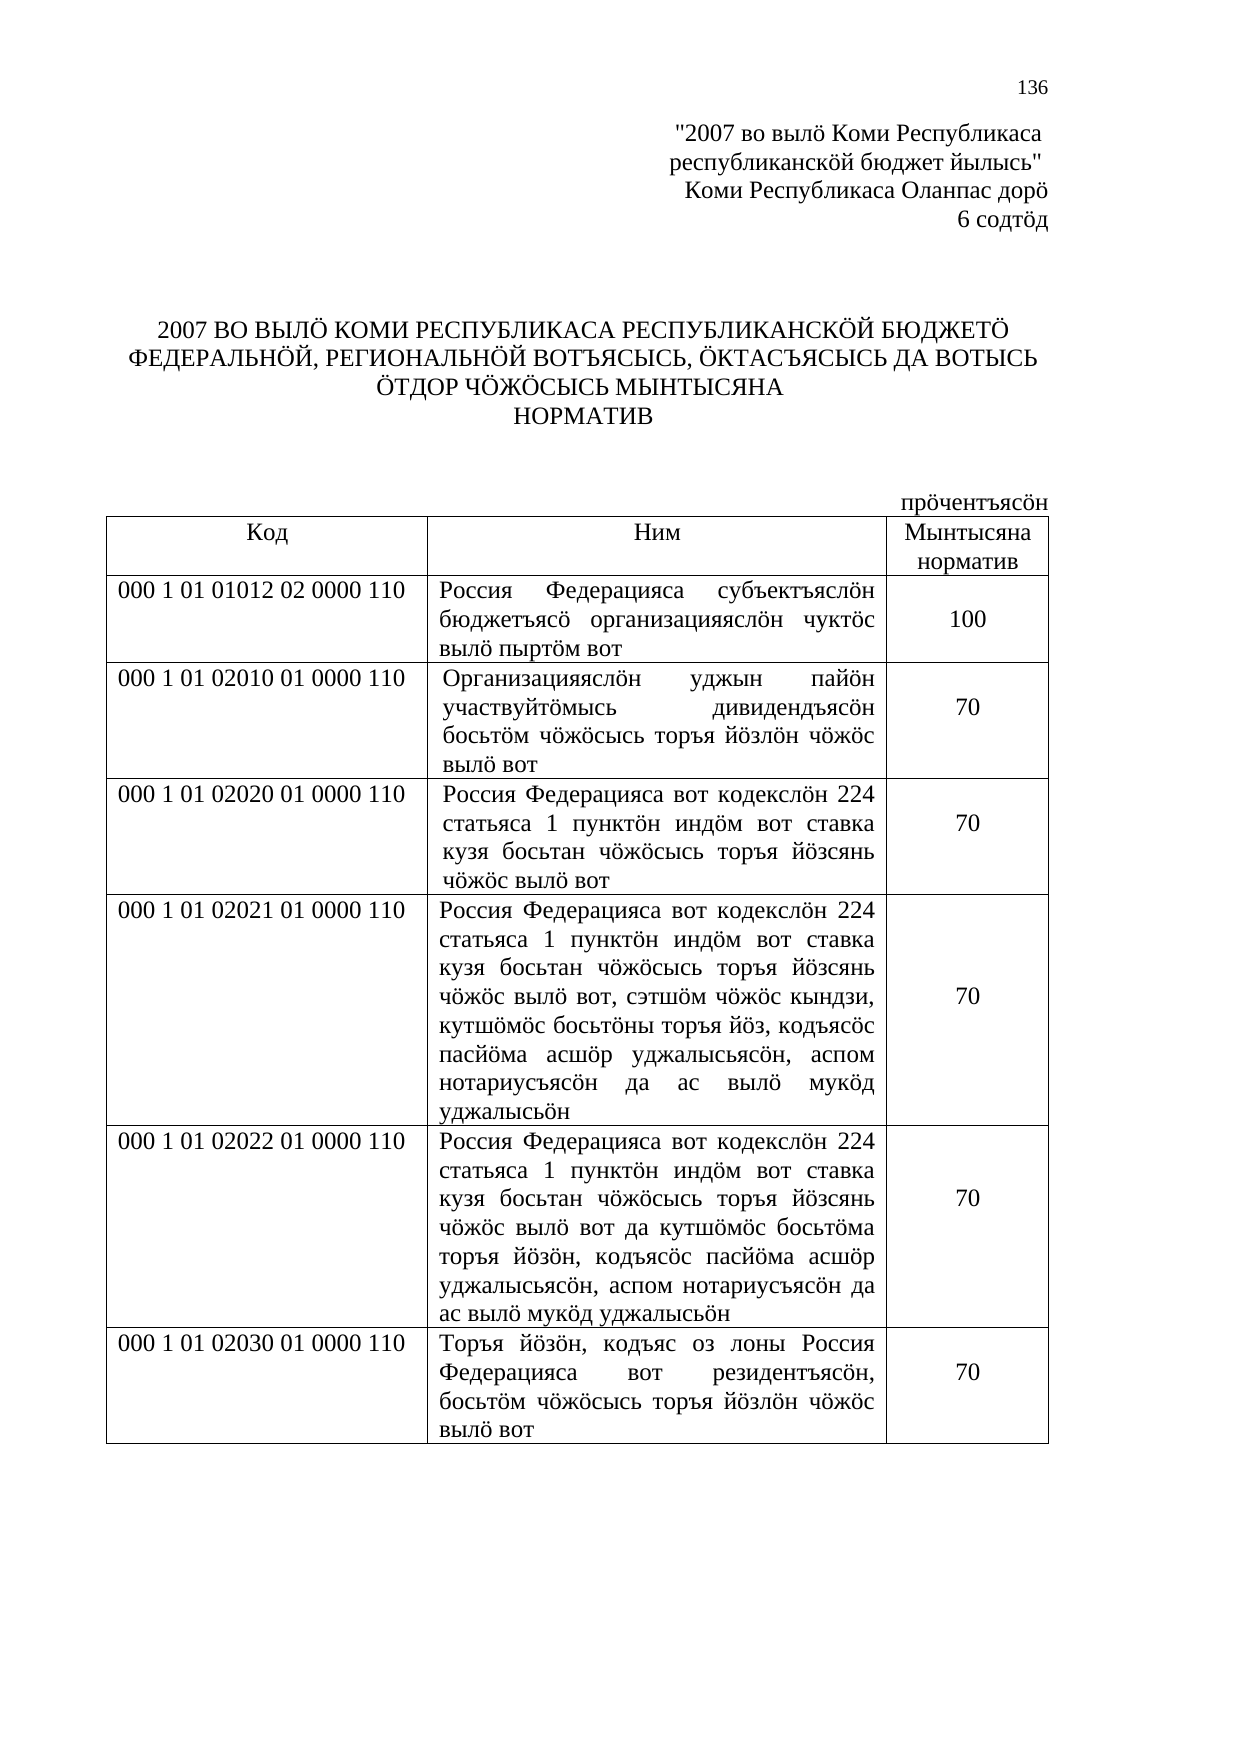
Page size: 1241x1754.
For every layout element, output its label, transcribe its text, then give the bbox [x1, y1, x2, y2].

table_cell Россия Федерацияса субъектъяслöн бюджетъясö организацияяслöн чуктöс вылö пыртöм вот [428, 576, 886, 662]
table_cell 70 [887, 895, 1048, 1125]
table_cell 000 1 01 02030 01 0000 110 [107, 1328, 427, 1443]
table_cell 000 1 01 02022 01 0000 110 [107, 1126, 427, 1327]
table_header Код [107, 517, 427, 574]
table_cell 000 1 01 01012 02 0000 110 [107, 576, 427, 662]
table_cell 70 [887, 1328, 1048, 1443]
text прöчентъясöн [118, 487, 1048, 516]
text "2007 во вылö Коми Республикаса [118, 118, 1048, 147]
table_cell 000 1 01 02021 01 0000 110 [107, 895, 427, 1125]
table_cell 70 [887, 1126, 1048, 1327]
text 6 содтöд [118, 204, 1048, 233]
text республиканскöй бюджет йылысь" [118, 147, 1048, 176]
table_cell Торъя йöзöн, кодъяс оз лоны Россия Федерацияса вот резидентъясöн, босьтöм чöжöсысь торъя йöзлöн чöжöс вылö вот [428, 1328, 886, 1443]
table_cell Россия Федерацияса вот кодекслöн 224 статьяса 1 пунктöн индöм вот ставка кузя босьтан чöжöсысь торъя йöзсянь чöжöс вылö вот, сэтшöм чöжöс кындзи, кутшöмöс босьтöны торъя йöз, кодъясöс пасйöма асшöр уджалысьясöн, аспом нотариусъясöн да ас вылö мукöд уджалысьöн [428, 895, 886, 1125]
table_cell Организацияяслöн уджын пайöн участвуйтöмысь дивидендъясöн босьтöм чöжöсысь торъя йöзлöн чöжöс вылö вот [428, 663, 886, 778]
table_cell 000 1 01 02010 01 0000 110 [107, 663, 427, 778]
table_cell Россия Федерацияса вот кодекслöн 224 статьяса 1 пунктöн индöм вот ставка кузя босьтан чöжöсысь торъя йöзсянь чöжöс вылö вот да кутшöмöс босьтöма торъя йöзöн, кодъясöс пасйöма асшöр уджалысьясöн, аспом нотариусъясöн да ас вылö мукöд уджалысьöн [428, 1126, 886, 1327]
table_header Ним [428, 517, 886, 574]
table_header Мынтысяна норматив [887, 517, 1048, 574]
table_cell 70 [887, 779, 1048, 894]
text Коми Республикаса Оланпас дорö [118, 176, 1048, 204]
table_cell 100 [887, 576, 1048, 662]
text 2007 ВО ВЫЛÖ КОМИ РЕСПУБЛИКАСА РЕСПУБЛИКАНСКÖЙ БЮДЖЕТÖ ФЕДЕРАЛЬНÖЙ, РЕГИОНАЛЬНÖЙ ВОТЪЯСЫСЬ, ÖКТАСЪЯСЫСЬ ДА ВОТЫСЬ ÖТДОР ЧÖЖÖСЫСЬ МЫНТЫСЯНА [118, 315, 1048, 401]
text НОРМАТИВ [118, 401, 1048, 430]
table_cell 70 [887, 663, 1048, 778]
table_cell Россия Федерацияса вот кодекслöн 224 статьяса 1 пунктöн индöм вот ставка кузя босьтан чöжöсысь торъя йöзсянь чöжöс вылö вот [428, 779, 886, 894]
table_cell 000 1 01 02020 01 0000 110 [107, 779, 427, 894]
